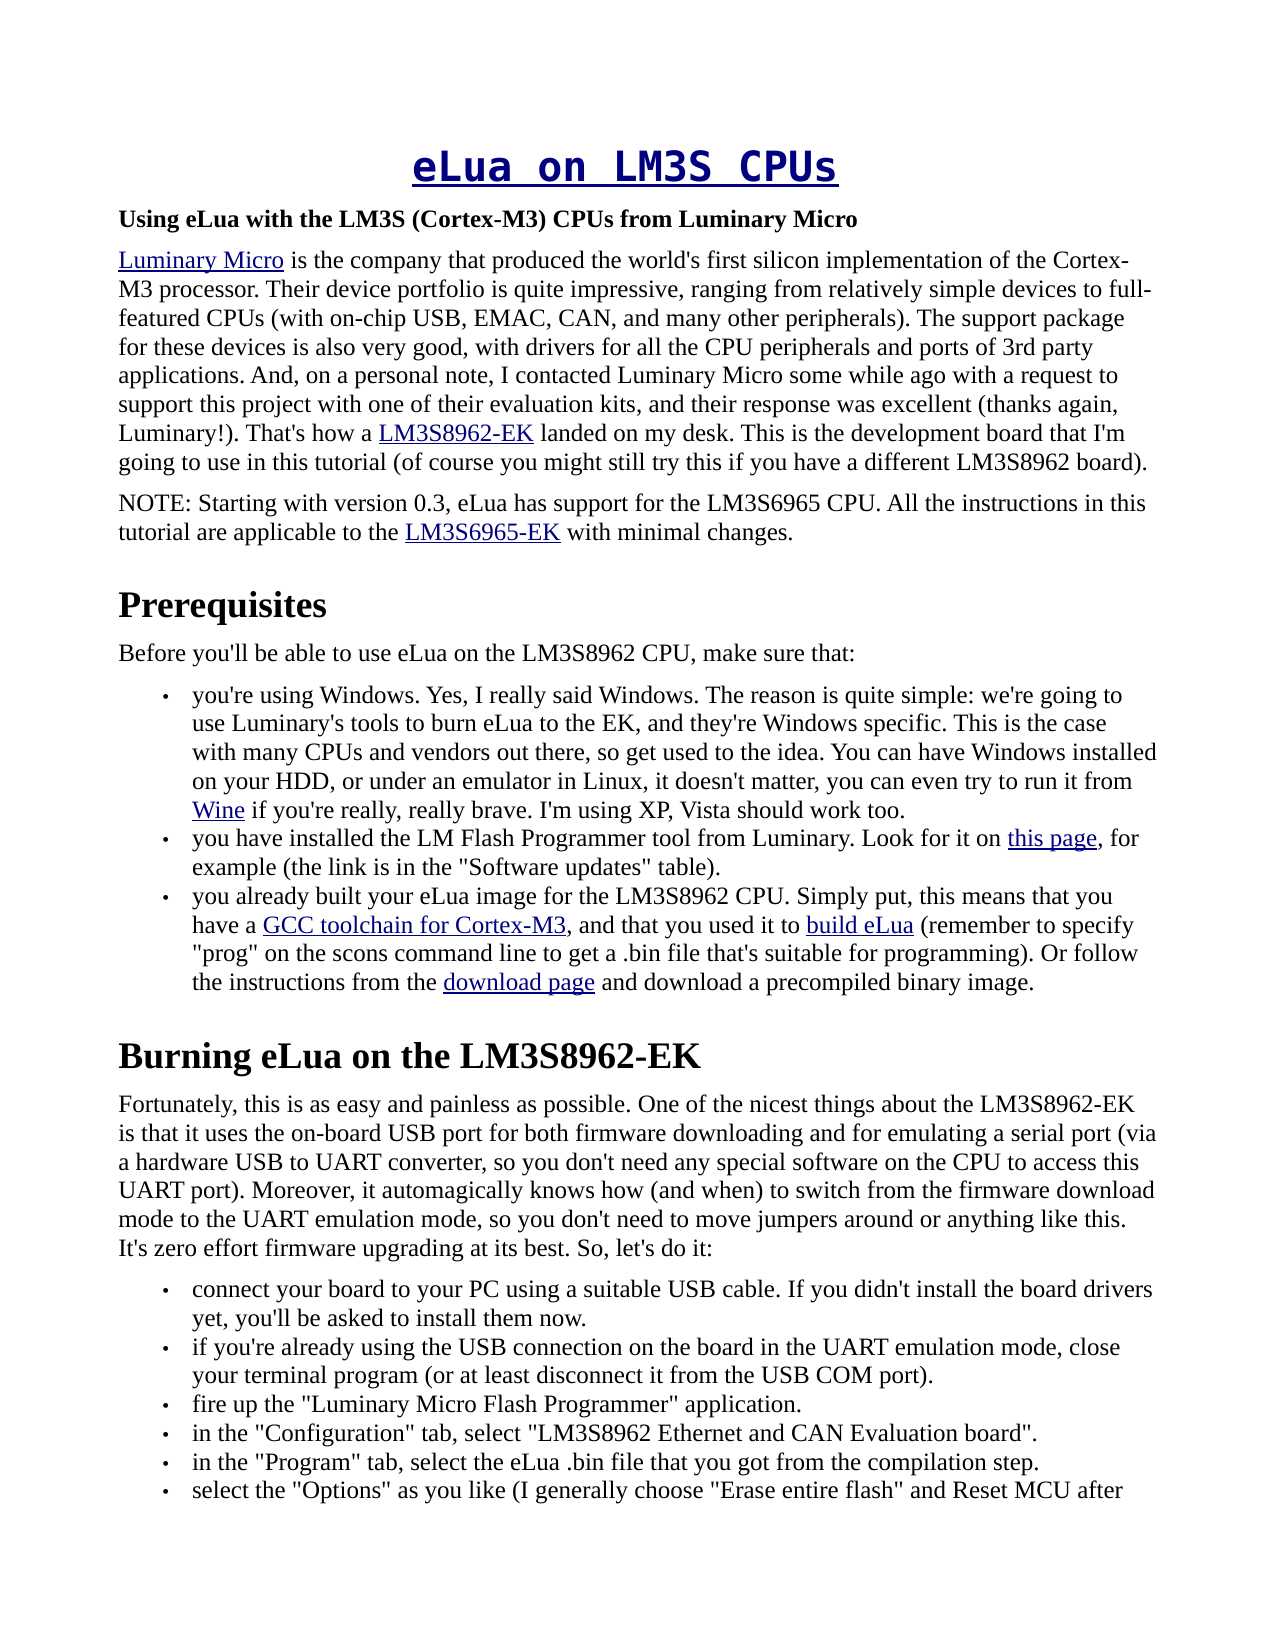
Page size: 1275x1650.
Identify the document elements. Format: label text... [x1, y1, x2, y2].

text Luminary Micro is the company that produced the world's first silicon implementation of the Cortex-M3 processor. Their device portfolio is quite impressive, ranging from relatively simple devices to full-featured CPUs (with on-chip USB, EMAC, CAN, and many other peripherals). The support package for these devices is also very good, with drivers for all the CPU peripherals and ports of 3rd party applications. And, on a personal note, I contacted Luminary Micro some while ago with a request to support this project with one of their evaluation kits, and their response was excellent (thanks again, Luminary!). That's how a LM3S8962-EK landed on my desk. This is the development board that I'm going to use in this tutorial (of course you might still try this if you have a different LM3S8962 board). [118, 245, 1157, 475]
list you already built your eLua image for the LM3S8962 CPU. Simply put, this means that you have a GCC toolchain for Cortex-M3, and that you used it to build eLua (remember to specify "prog" on the scons command line to get a .bin file that's suitable for programming). Or follow the instructions from the download page and download a precompiled binary image. [162, 881, 1157, 996]
subtitle eLua on LM3S CPUs [118, 143, 1157, 192]
list if you're already using the USB connection on the board in the UART emulation mode, close your terminal program (or at least disconnect it from the USB COM port). [162, 1332, 1157, 1389]
list you're using Windows. Yes, I really said Windows. The reason is quite simple: we're going to use Luminary's tools to burn eLua to the EK, and they're Windows specific. This is the case with many CPUs and vendors out there, so get used to the idea. You can have Windows installed on your HDD, or under an emulator in Linux, it doesn't matter, you can even try to run it from Wine if you're really, really brave. I'm using XP, Vista should work too. [162, 680, 1157, 823]
subtitle Burning eLua on the LM3S8962-EK [118, 1033, 1157, 1077]
list in the "Program" tab, select the eLua .bin file that you got from the compilation step. [162, 1447, 1157, 1475]
list select the "Options" as you like (I generally choose "Erase entire flash" and Reset MCU after [162, 1475, 1157, 1504]
list in the "Configuration" tab, select "LM3S8962 Ethernet and CAN Evaluation board". [162, 1418, 1157, 1447]
text Using eLua with the LM3S (Cortex-M3) CPUs from Luminary Micro [118, 204, 1157, 233]
list you have installed the LM Flash Programmer tool from Luminary. Look for it on this page, for example (the link is in the "Software updates" table). [162, 823, 1157, 881]
text NOTE: Starting with version 0.3, eLua has support for the LM3S6965 CPU. All the instructions in this tutorial are applicable to the LM3S6965-EK with minimal changes. [118, 488, 1157, 545]
subtitle Prerequisites [118, 583, 1157, 626]
text Before you'll be able to use eLua on the LM3S8962 CPU, make sure that: [118, 638, 1157, 667]
list connect your board to your PC using a suitable USB cable. If you didn't install the board drivers yet, you'll be asked to install them now. [162, 1274, 1157, 1332]
text Fortunately, this is as easy and painless as possible. One of the nicest things about the LM3S8962-EK is that it uses the on-board USB port for both firmware downloading and for emulating a serial port (via a hardware USB to UART converter, so you don't need any special software on the CPU to access this UART port). Moreover, it automagically knows how (and when) to switch from the firmware download mode to the UART emulation mode, so you don't need to move jumpers around or anything like this. It's zero effort firmware upgrading at its best. So, let's do it: [118, 1089, 1157, 1262]
list fire up the "Luminary Micro Flash Programmer" application. [162, 1389, 1157, 1418]
